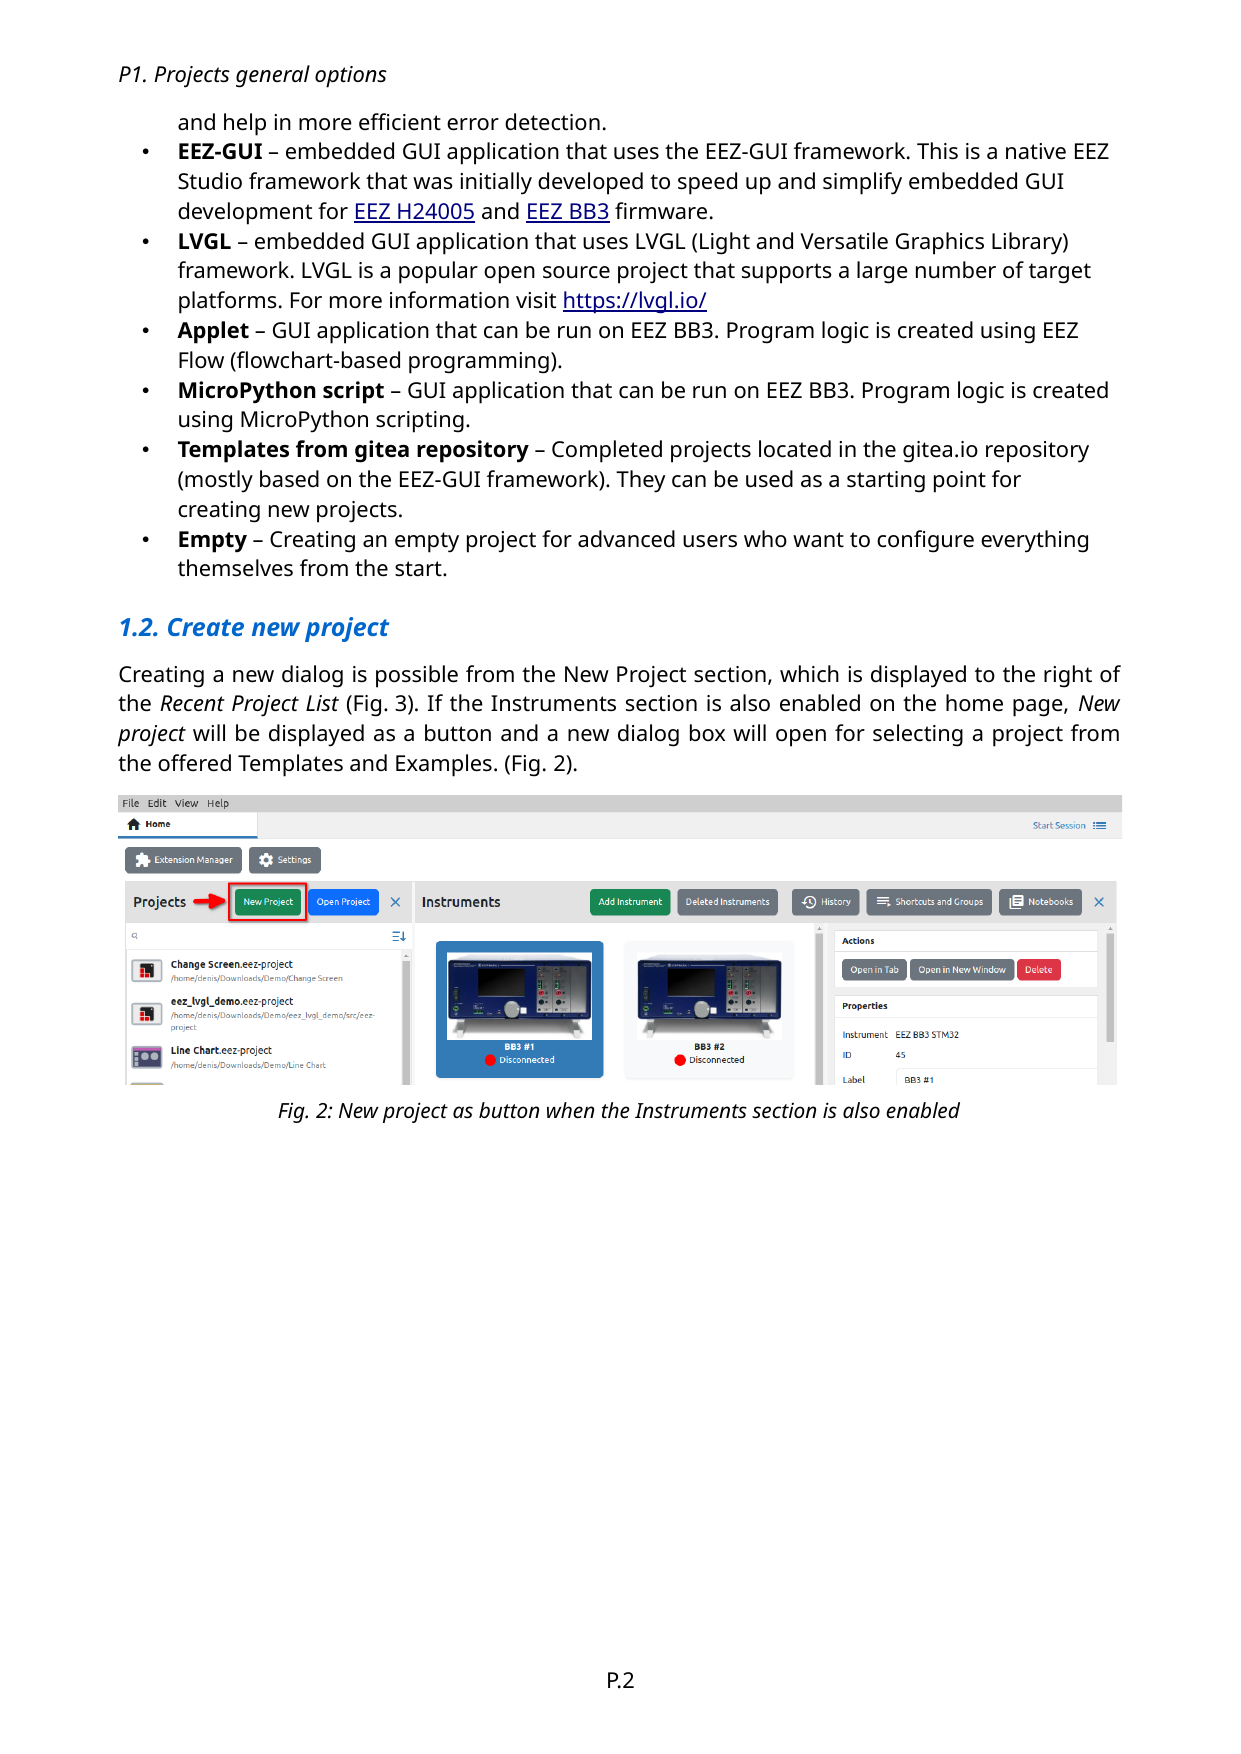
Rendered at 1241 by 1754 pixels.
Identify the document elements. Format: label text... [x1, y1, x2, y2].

picture [118, 795, 1123, 1085]
list EEZ-GUI – embedded GUI application that uses the EEZ-GUI framework. This is a native EEZ Studio framework that was initially developed to speed up and simplify embedded GUI development for EEZ H24005 and EEZ BB3 firmware. [142, 136, 1110, 226]
subtitle Create new project [118, 610, 1122, 644]
list LVGL – embedded GUI application that uses LVGL (Light and Versatile Graphics Library) framework. LVGL is a popular open source project that supports a large number of target platforms. For more information visit https://lvgl.io/ [142, 226, 1110, 315]
list Empty – Creating an empty project for advanced users who want to configure everything themselves from the start. [142, 524, 1110, 583]
text Fig. 2: New project as button when the Instruments section is also enabled [118, 1085, 1122, 1125]
list MicroPython script – GUI application that can be run on EEZ BB3. Program logic is created using MicroPython scripting. [142, 375, 1110, 434]
list Applet – GUI application that can be run on EEZ BB3. Program logic is created using EEZ Flow (flowchart-based programming). [142, 315, 1110, 375]
list Templates from gitea repository – Completed projects located in the gitea.io repository (mostly based on the EEZ-GUI framework). They can be used as a starting point for creating new projects. [142, 434, 1110, 524]
text Creating a new dialog is possible from the New Project section, which is displayed to the right of the Recent Project List (Fig. 3). If the Instruments section is also enabled on the home page, New project will be displayed as a button and a new dialog box will open for selecting a project from the offered Templates and Examples. (Fig. 2). [118, 659, 1122, 778]
list and help in more efficient error detection. [142, 107, 1110, 136]
